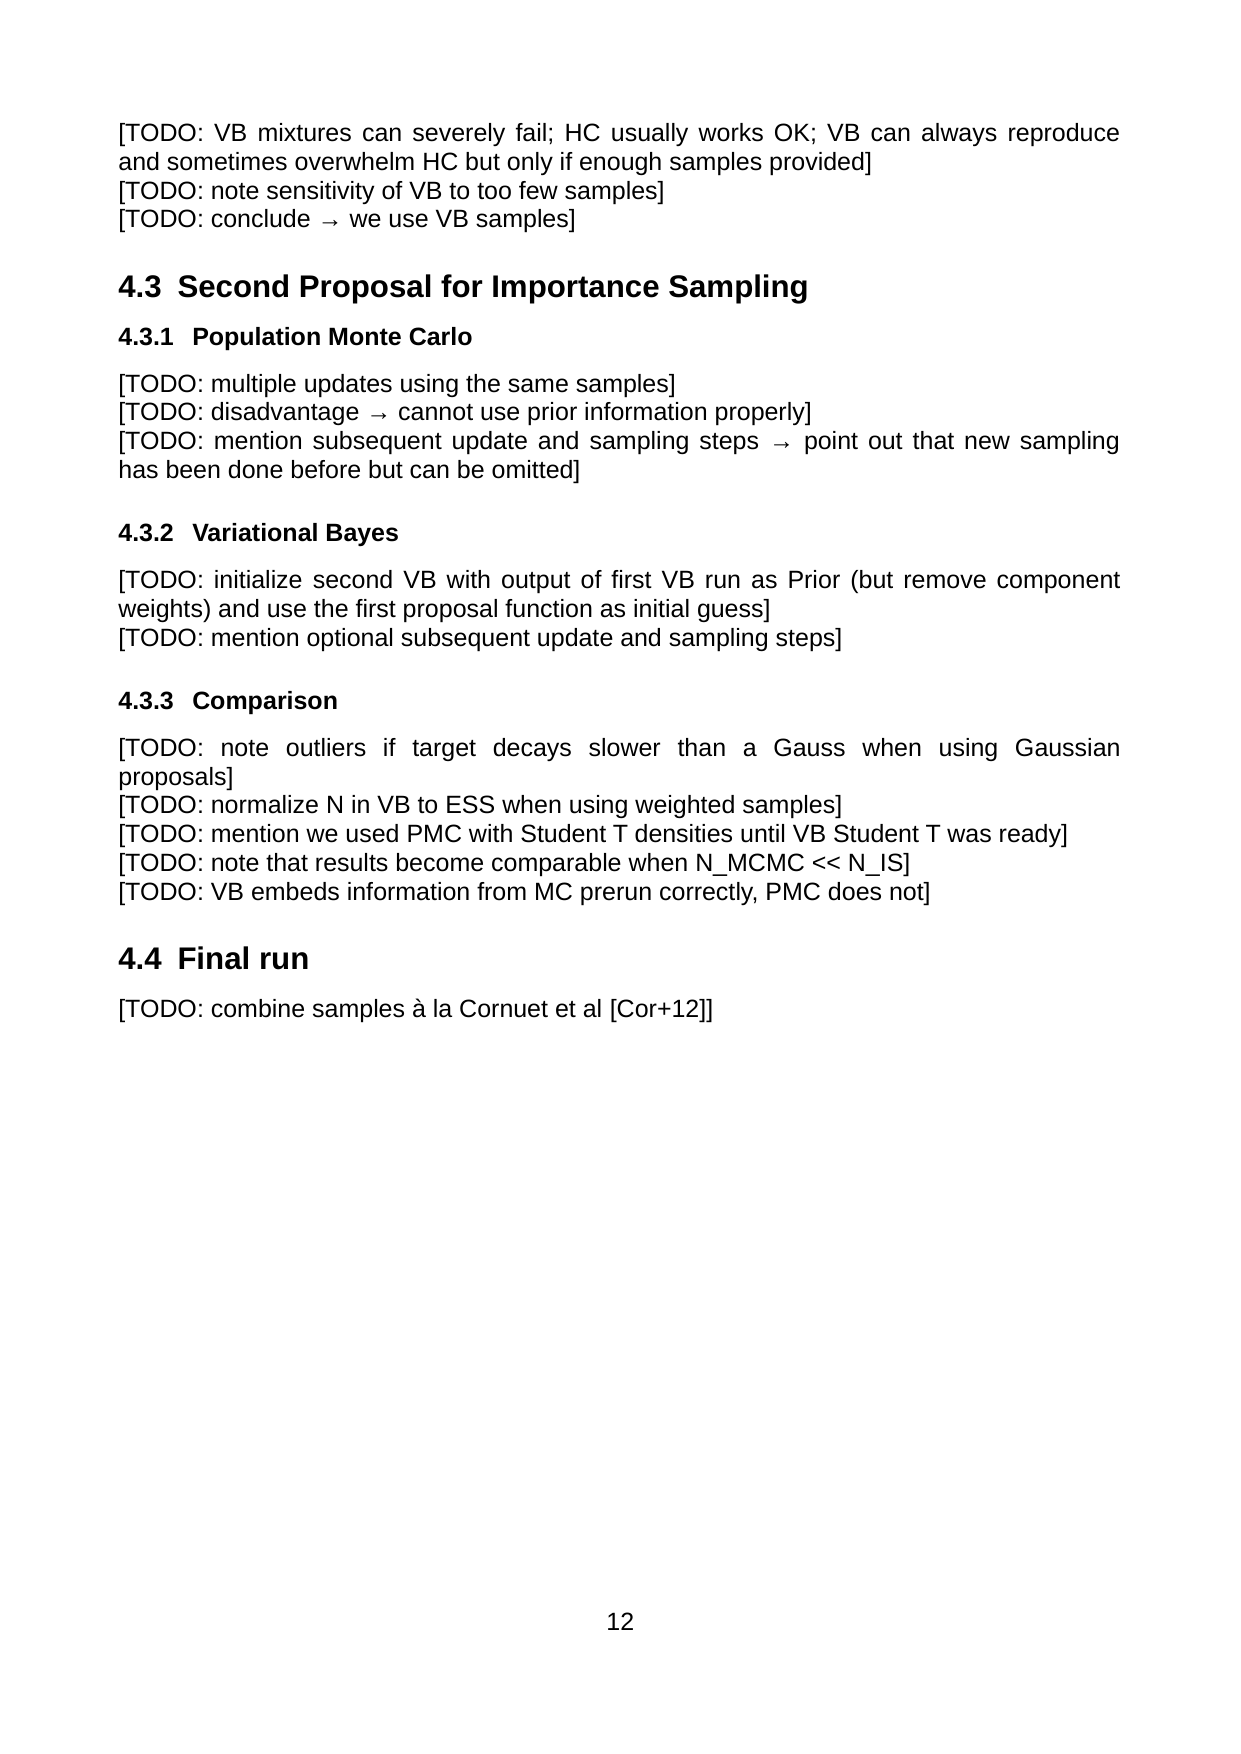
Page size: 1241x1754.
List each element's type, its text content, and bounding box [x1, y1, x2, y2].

subtitle Population Monte Carlo [118, 322, 1122, 351]
text [TODO: note sensitivity of VB to too few samples] [118, 176, 1122, 204]
subtitle Variational Bayes [118, 518, 1122, 547]
text [TODO: mention optional subsequent update and sampling steps] [118, 623, 1122, 651]
subtitle Final run [118, 940, 1122, 976]
text [TODO: combine samples à la Cornuet et al [Cor+12]] [118, 994, 1122, 1023]
text [TODO: disadvantage → cannot use prior information properly] [118, 397, 1122, 426]
text [TODO: normalize N in VB to ESS when using weighted samples] [118, 791, 1122, 819]
text [TODO: VB mixtures can severely fail; HC usually works OK; VB can always reproduce and sometimes overwhelm HC but only if enough samples provided] [118, 118, 1122, 176]
subtitle Comparison [118, 686, 1122, 715]
text [TODO: note that results become comparable when N_MCMC << N_IS] [118, 848, 1122, 877]
text [TODO: initialize second VB with output of first VB run as Prior (but remove component weights) and use the first proposal function as initial guess] [118, 565, 1122, 623]
subtitle Second Proposal for Importance Sampling [118, 268, 1122, 304]
text [TODO: VB embeds information from MC prerun correctly, PMC does not] [118, 877, 1122, 906]
text [TODO: conclude → we use VB samples] [118, 204, 1122, 233]
text [TODO: mention subsequent update and sampling steps → point out that new sampling has been done before but can be omitted] [118, 426, 1122, 484]
text [TODO: note outliers if target decays slower than a Gauss when using Gaussian proposals] [118, 733, 1122, 791]
text [TODO: mention we used PMC with Student T densities until VB Student T was ready] [118, 819, 1122, 848]
text [TODO: multiple updates using the same samples] [118, 369, 1122, 397]
